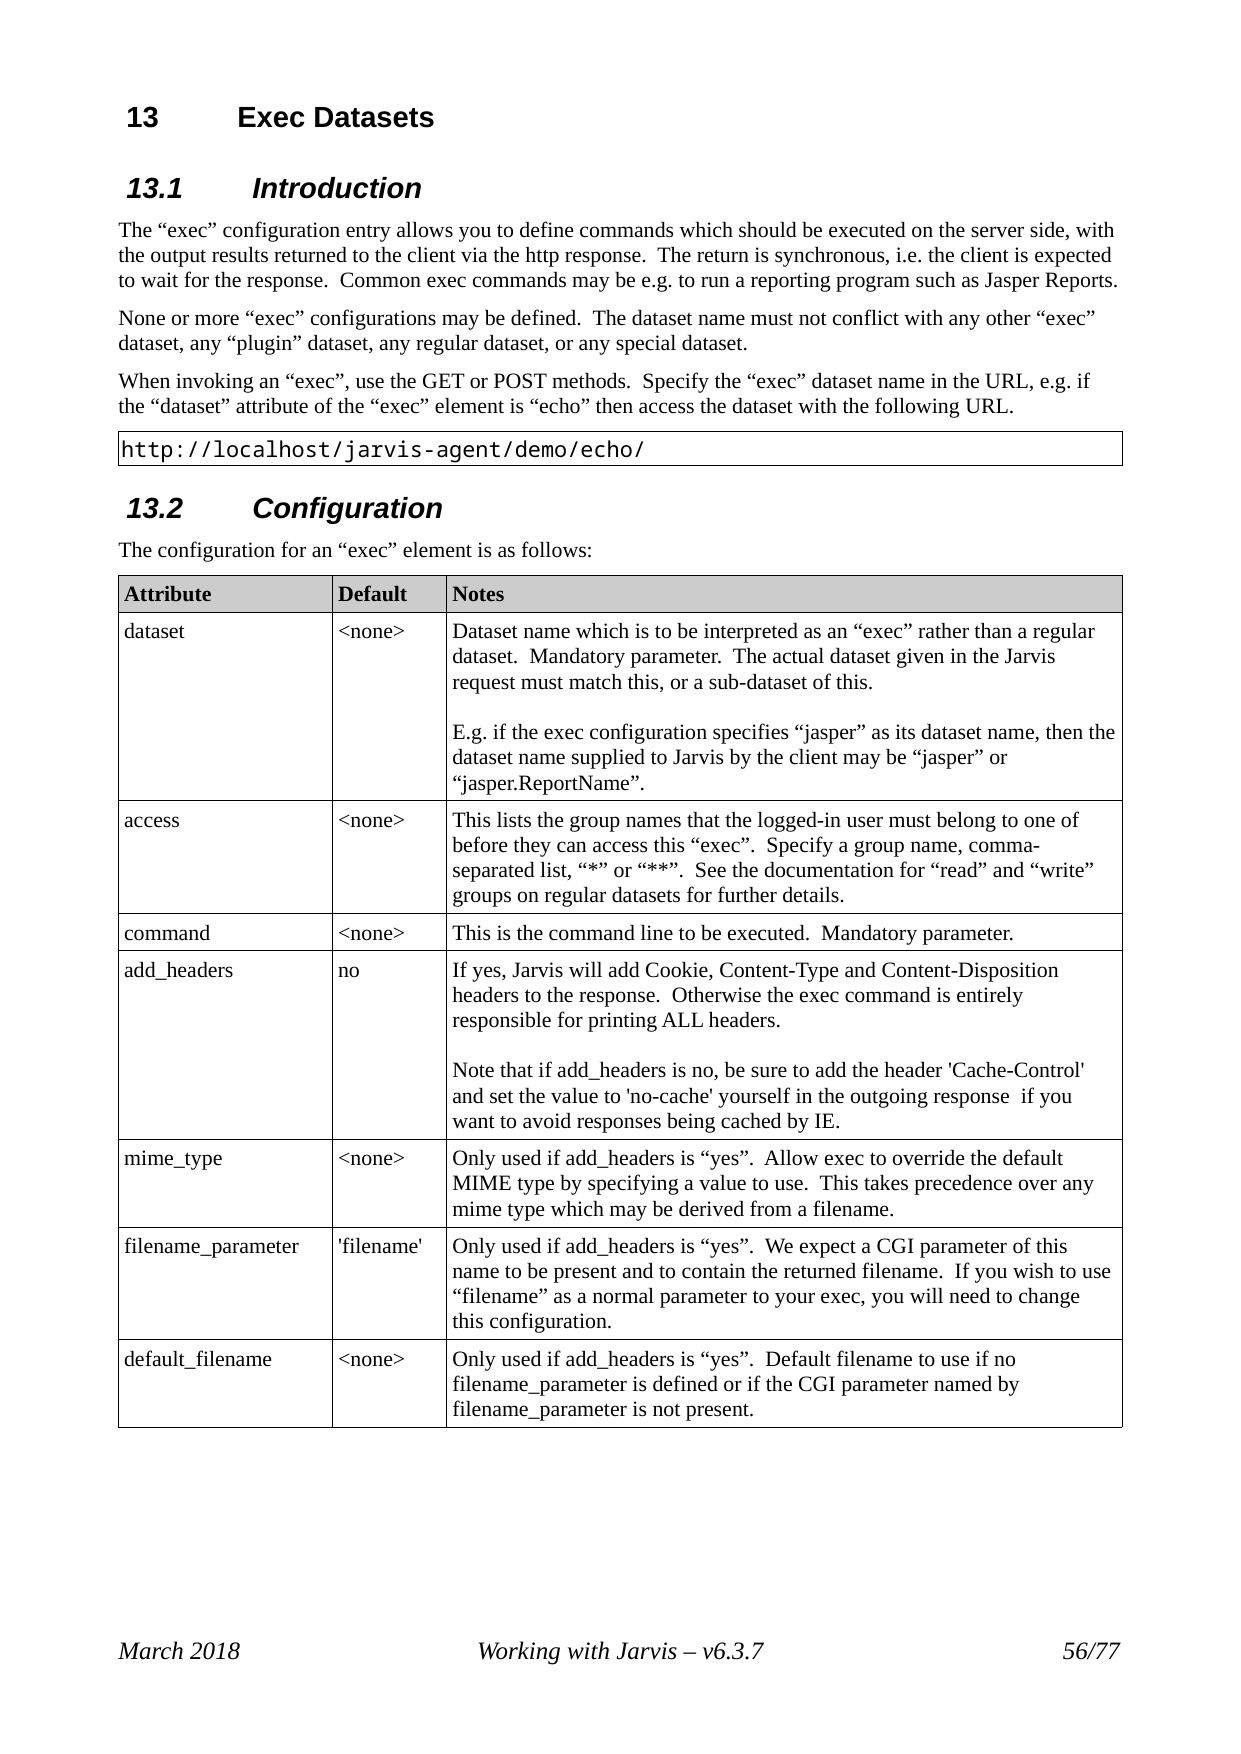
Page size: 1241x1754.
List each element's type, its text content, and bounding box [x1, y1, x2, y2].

table_cell Dataset name which is to be interpreted as an “exec” rather than a regular dataset. Mandatory parameter. The actual dataset given in the Jarvis request must match this, or a sub-dataset of this. E.g. if the exec configuration specifies “jasper” as its dataset name, then the dataset name supplied to Jarvis by the client may be “jasper” or “jasper.ReportName”. [447, 613, 1122, 800]
text The “exec” configuration entry allows you to define commands which should be executed on the server side, with the output results returned to the client via the http response. The return is synchronous, i.e. the client is expected to wait for the response. Common exec commands may be e.g. to run a reporting program such as Jasper Reports. [118, 217, 1122, 293]
table_cell Only used if add_headers is “yes”. Default filename to use if no filename_parameter is defined or if the CGI parameter named by filename_parameter is not present. [447, 1340, 1122, 1427]
table_cell This lists the group names that the logged-in user must belong to one of before they can access this “exec”. Specify a group name, comma-separated list, “*” or “**”. See the documentation for “read” and “write” groups on regular datasets for further details. [447, 801, 1122, 913]
table_header Default [333, 576, 446, 612]
table_cell <none> [333, 914, 446, 950]
text The configuration for an “exec” element is as follows: [118, 537, 1122, 562]
table_header Attribute [119, 576, 332, 612]
table_cell 'filename' [333, 1228, 446, 1339]
table_cell add_headers [119, 951, 332, 1139]
subtitle Configuration [118, 491, 1122, 524]
text When invoking an “exec”, use the GET or POST methods. Specify the “exec” dataset name in the URL, e.g. if the “dataset” attribute of the “exec” element is “echo” then access the dataset with the following URL. [118, 368, 1122, 418]
table_cell dataset [119, 613, 332, 800]
table_cell mime_type [119, 1140, 332, 1226]
table_cell If yes, Jarvis will add Cookie, Content-Type and Content-Disposition headers to the response. Otherwise the exec command is entirely responsible for printing ALL headers. Note that if add_headers is no, be sure to add the header 'Cache-Control' and set the value to 'no-cache' yourself in the outgoing response if you want to avoid responses being cached by IE. [447, 951, 1122, 1139]
table_cell default_filename [119, 1340, 332, 1427]
table_cell <none> [333, 1340, 446, 1427]
table_cell command [119, 914, 332, 950]
table_cell <none> [333, 801, 446, 913]
table_cell <none> [333, 1140, 446, 1226]
subtitle Introduction [118, 171, 1122, 204]
table_cell This is the command line to be executed. Mandatory parameter. [447, 914, 1122, 950]
table_header Notes [447, 576, 1122, 612]
subtitle Exec Datasets [118, 100, 1122, 133]
table_cell Only used if add_headers is “yes”. We expect a CGI parameter of this name to be present and to contain the returned filename. If you wish to use “filename” as a normal parameter to your exec, you will need to change this configuration. [447, 1228, 1122, 1339]
table_cell access [119, 801, 332, 913]
text http://localhost/jarvis-agent/demo/echo/ [119, 432, 1122, 465]
table_cell no [333, 951, 446, 1139]
table_cell <none> [333, 613, 446, 800]
table_cell Only used if add_headers is “yes”. Allow exec to override the default MIME type by specifying a value to use. This takes precedence over any mime type which may be derived from a filename. [447, 1140, 1122, 1226]
text None or more “exec” configurations may be defined. The dataset name must not conflict with any other “exec” dataset, any “plugin” dataset, any regular dataset, or any special dataset. [118, 305, 1122, 356]
table_cell filename_parameter [119, 1228, 332, 1339]
